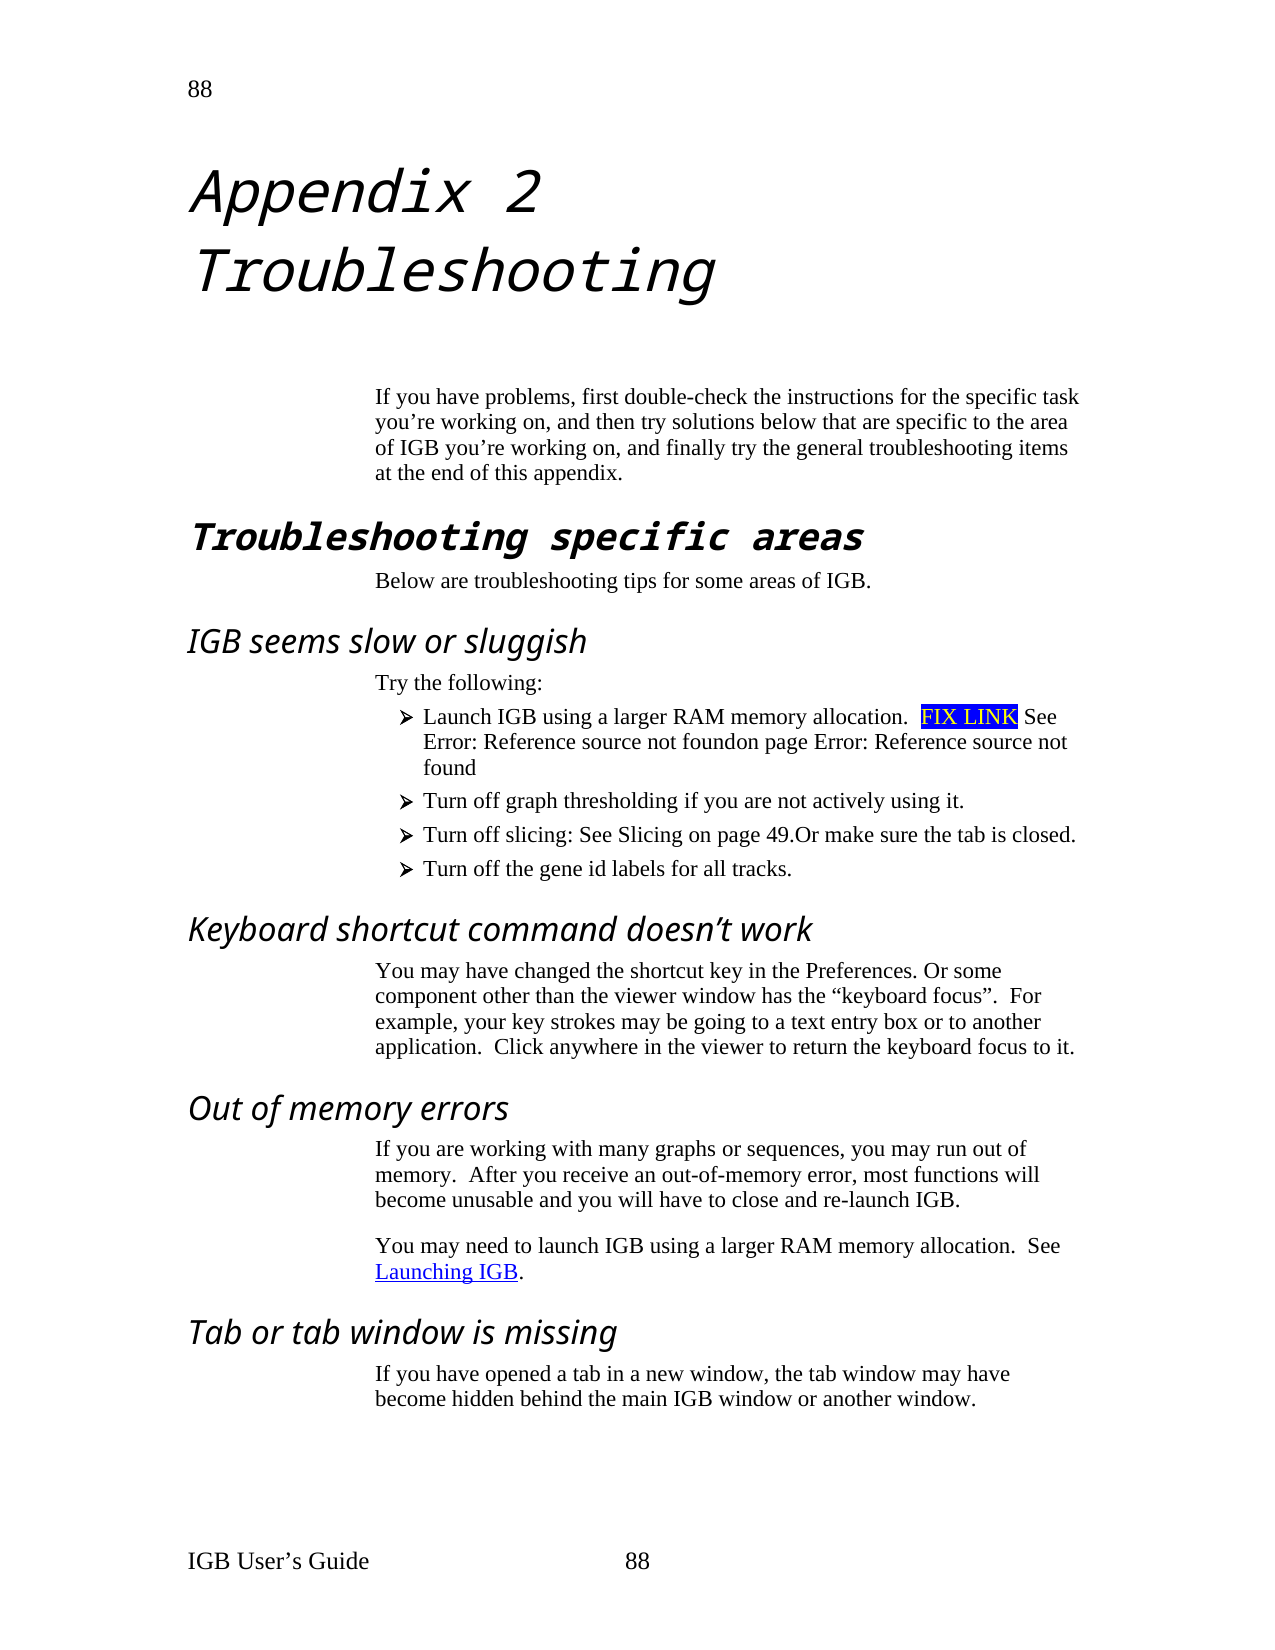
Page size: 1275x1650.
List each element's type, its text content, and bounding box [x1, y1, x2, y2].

list Turn off graph thresholding if you are not actively using it. [399, 788, 1087, 814]
text You may need to launch IGB using a larger RAM memory allocation. See Launching IGB. [375, 1233, 1087, 1284]
text You may have changed the shortcut key in the Preferences. Or some component other than the viewer window has the “keyboard focus”. For example, your key strokes may be going to a text entry box or to another application. Click anywhere in the viewer to return the keyboard focus to it. [375, 958, 1087, 1059]
text If you have opened a tab in a new window, the tab window may have become hidden behind the main IGB window or another window. [375, 1361, 1087, 1412]
subtitle Troubleshooting specific areas [187, 511, 1087, 562]
subtitle Appendix 2 Troubleshooting [187, 150, 1087, 309]
text If you have problems, first double-check the instructions for the specific task you’re working on, and then try solutions below that are specific to the area of IGB you’re working on, and finally try the general troubleshooting items at the end of this appendix. [375, 384, 1087, 486]
subtitle Tab or tab window is missing [187, 1309, 1087, 1354]
text If you are working with many graphs or sequences, you may run out of memory. After you receive an out-of-memory error, most functions will become unusable and you will have to close and re-launch IGB. [375, 1136, 1087, 1212]
list Launch IGB using a larger RAM memory allocation. FIX LINK See on page [399, 704, 1087, 780]
list Turn off the gene id labels for all tracks. [399, 856, 1087, 881]
subtitle Out of memory errors [187, 1084, 1087, 1130]
subtitle Keyboard shortcut command doesn’t work [187, 906, 1087, 952]
subtitle IGB seems slow or sluggish [187, 618, 1087, 664]
list Turn off slicing: See Slicing on page 49.Or make sure the tab is closed. [399, 822, 1087, 847]
text Below are troubleshooting tips for some areas of IGB. [375, 568, 1087, 593]
text Try the following: [375, 670, 1087, 695]
